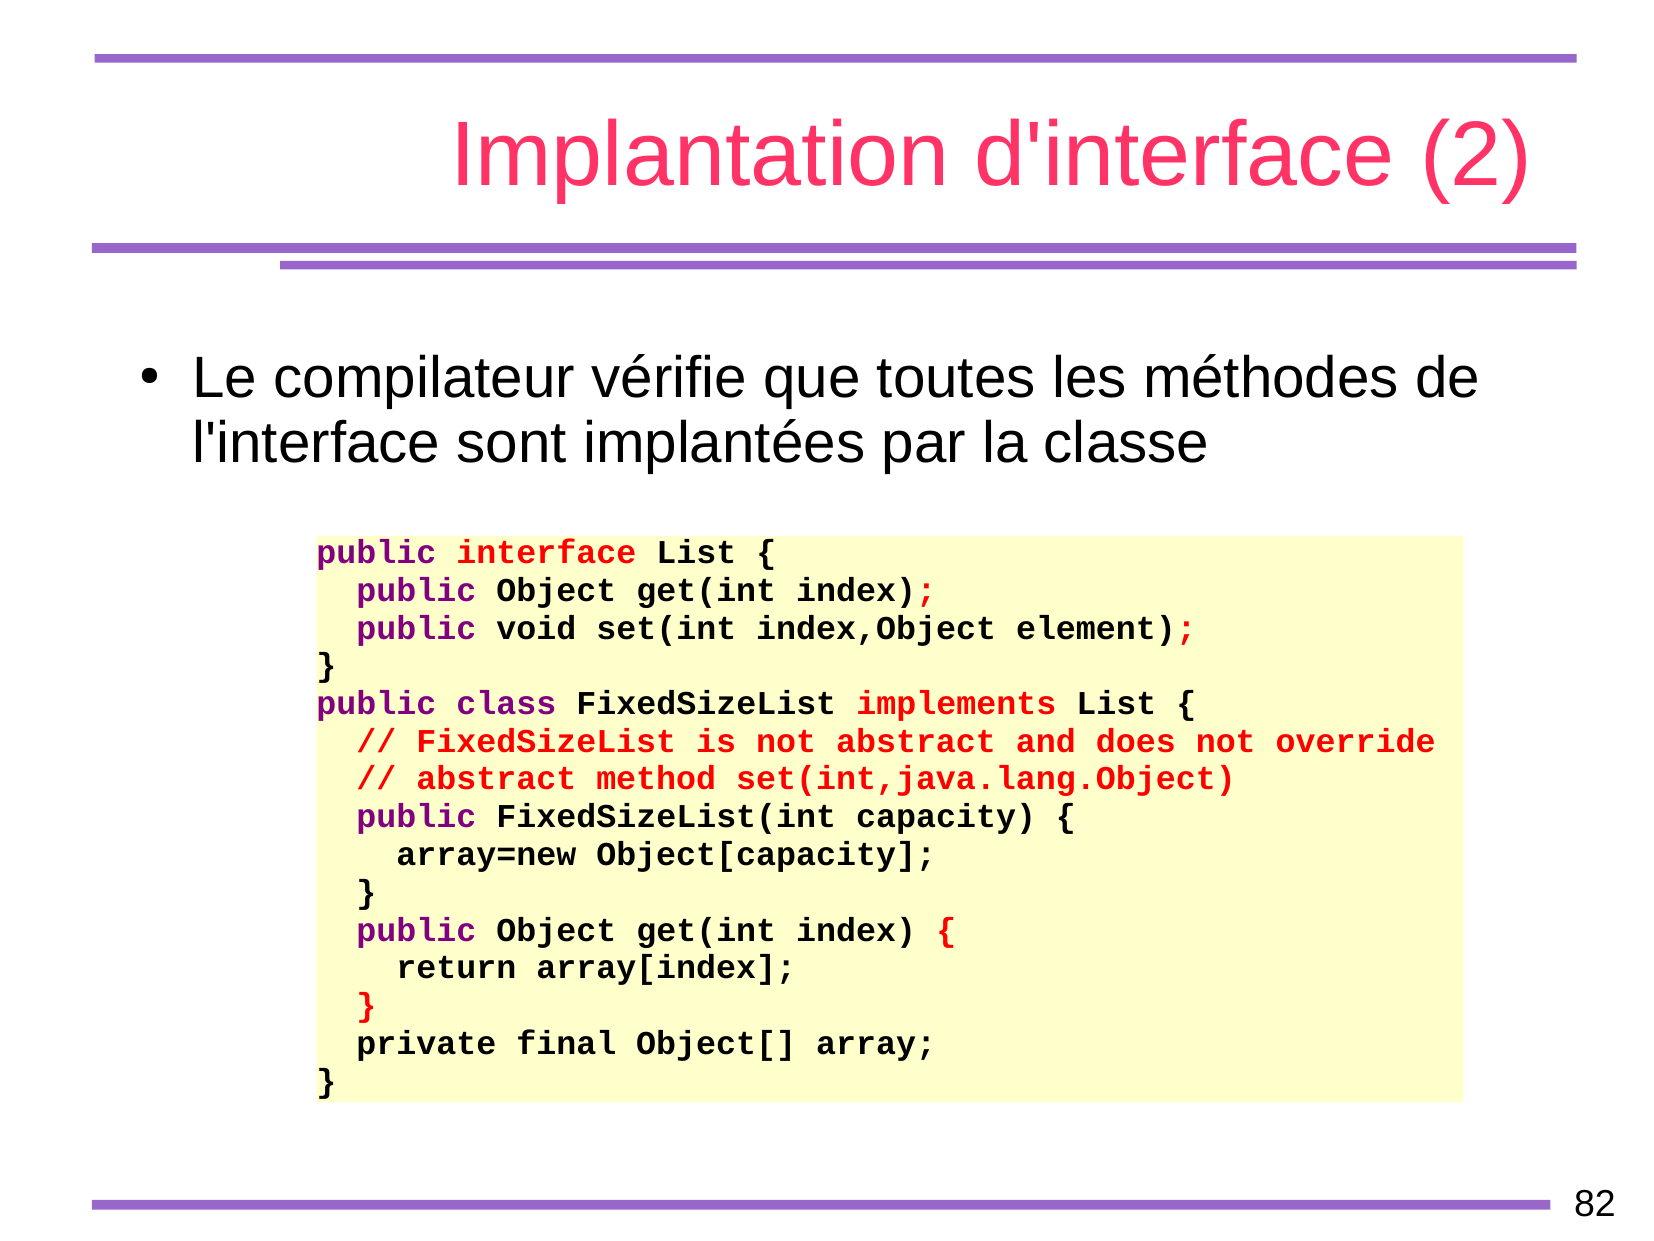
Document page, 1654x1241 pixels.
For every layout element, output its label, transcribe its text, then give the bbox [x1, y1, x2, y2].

title Implantation d'interface (2) [121, 49, 1534, 257]
text_box public interface List { public Object get(int index); public void set(int index,Object element); } public class FixedSizeList implements List { // FixedSizeList is not abstract and does not override // abstract method set(int,java.lang.Object) public FixedSizeList(int capacity) { array=new Object[capacity]; } public Object get(int index) { return array[index]; } private final Object[] array; } [316, 535, 1464, 1103]
list Le compilateur vérifie que toutes les méthodes de l'interface sont implantées par la classe [121, 344, 1534, 1127]
